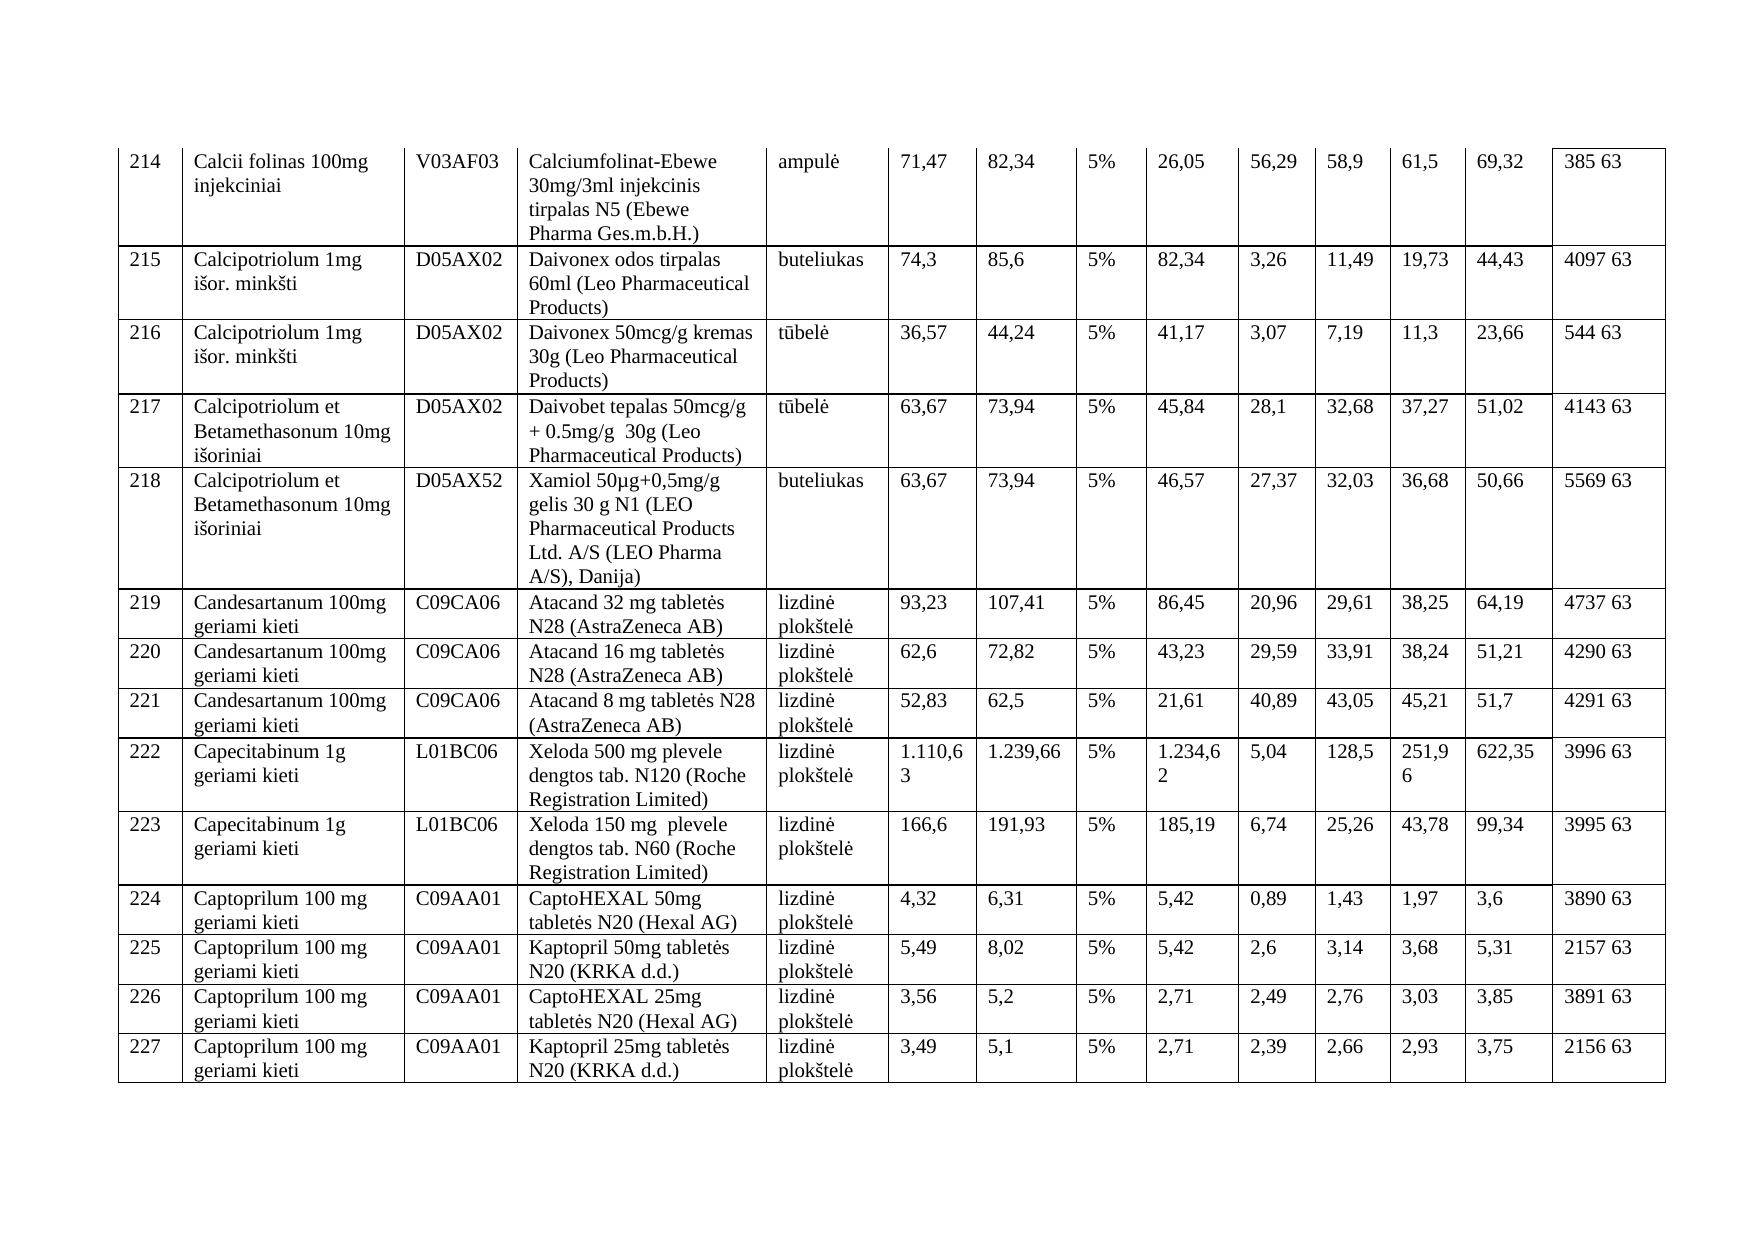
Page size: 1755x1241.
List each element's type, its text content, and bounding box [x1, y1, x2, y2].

table_cell Captoprilum 100 mg geriami kieti [183, 1034, 404, 1082]
table_cell Calcipotriolum et Betamethasonum 10mg išoriniai [183, 468, 404, 588]
table_cell 29,61 [1316, 590, 1390, 638]
table_cell 2,39 [1239, 1034, 1315, 1082]
table_cell 71,47 [889, 148, 976, 245]
table_cell 2157 63 [1553, 935, 1665, 983]
table_cell 5% [1077, 935, 1146, 983]
table_cell 5,31 [1466, 935, 1552, 983]
table_cell 50,66 [1466, 468, 1552, 588]
table_cell Calcipotriolum et Betamethasonum 10mg išoriniai [183, 395, 404, 467]
table_cell tūbelė [767, 320, 888, 392]
table_cell 2,49 [1239, 985, 1315, 1033]
table_cell 29,59 [1239, 639, 1315, 687]
table_cell Xeloda 500 mg plevele dengtos tab. N120 (Roche Registration Limited) [518, 739, 766, 811]
table_cell 219 [119, 590, 182, 638]
table_cell 73,94 [977, 468, 1076, 588]
table_cell 11,49 [1316, 247, 1390, 319]
table_cell 43,23 [1147, 639, 1238, 687]
table_cell lizdinė plokštelė [767, 1034, 888, 1082]
table_cell 5% [1077, 590, 1146, 638]
table_cell 38,24 [1391, 639, 1465, 687]
table_cell 5,2 [977, 985, 1076, 1033]
table_cell Xamiol 50µg+0,5mg/g gelis 30 g N1 (LEO Pharmaceutical Products Ltd. A/S (LEO Pharma A/S), Danija) [518, 468, 766, 588]
table_cell 5% [1077, 739, 1146, 811]
table_cell 5% [1077, 247, 1146, 319]
table_cell 63,67 [889, 395, 976, 467]
table_cell 56,29 [1239, 148, 1315, 245]
table_cell 5,49 [889, 935, 976, 983]
table_cell 45,21 [1391, 689, 1465, 737]
table_cell Daivonex 50mcg/g kremas 30g (Leo Pharmaceutical Products) [518, 320, 766, 392]
table_cell D05AX02 [405, 247, 517, 319]
table_cell Calcipotriolum 1mg išor. minkšti [183, 320, 404, 392]
table_cell lizdinė plokštelė [767, 639, 888, 687]
table_cell 4291 63 [1553, 689, 1665, 737]
table_cell 45,84 [1147, 395, 1238, 467]
table_cell tūbelė [767, 395, 888, 467]
table_cell 224 [119, 886, 182, 934]
table_cell Candesartanum 100mg geriami kieti [183, 639, 404, 687]
table_cell 5% [1077, 812, 1146, 884]
table_cell C09AA01 [405, 1034, 517, 1082]
table_cell lizdinė plokštelė [767, 935, 888, 983]
table_cell 191,93 [977, 812, 1076, 884]
table_cell L01BC06 [405, 739, 517, 811]
table_cell 3890 63 [1553, 885, 1665, 934]
table_cell Capecitabinum 1g geriami kieti [183, 739, 404, 811]
table_cell 62,6 [889, 639, 976, 687]
table_cell 622,35 [1466, 739, 1552, 811]
table_cell 3,26 [1239, 247, 1315, 319]
table_cell 4737 63 [1553, 589, 1665, 638]
table_cell 251,96 [1391, 739, 1465, 811]
table_cell 1,97 [1391, 886, 1465, 934]
table_cell D05AX52 [405, 468, 517, 588]
table_cell 215 [119, 247, 182, 319]
table_cell 220 [119, 639, 182, 687]
table_cell 61,5 [1391, 148, 1465, 245]
table_cell 218 [119, 468, 182, 588]
table_cell 20,96 [1239, 590, 1315, 638]
table_cell 2,71 [1147, 1034, 1238, 1082]
table_cell 222 [119, 739, 182, 811]
table_cell 5% [1077, 148, 1146, 245]
table_cell buteliukas [767, 468, 888, 588]
table_cell C09AA01 [405, 935, 517, 983]
table_cell 43,78 [1391, 812, 1465, 884]
table_cell 6,74 [1239, 812, 1315, 884]
table_cell 41,17 [1147, 320, 1238, 392]
table_cell 85,6 [977, 247, 1076, 319]
table_cell 1,43 [1316, 886, 1390, 934]
table_cell D05AX02 [405, 320, 517, 392]
table_cell Daivonex odos tirpalas 60ml (Leo Pharmaceutical Products) [518, 247, 766, 319]
table_cell 4143 63 [1553, 394, 1665, 467]
table_cell ampulė [767, 148, 888, 245]
table_cell 5% [1077, 395, 1146, 467]
table_cell 544 63 [1553, 320, 1665, 392]
table_cell CaptoHEXAL 25mg tabletės N20 (Hexal AG) [518, 985, 766, 1033]
table_cell 2156 63 [1553, 1034, 1665, 1082]
table_cell 5,04 [1239, 739, 1315, 811]
table_cell 3,85 [1466, 985, 1552, 1033]
table_cell 23,66 [1466, 320, 1552, 392]
table_cell 5% [1077, 689, 1146, 737]
table_cell 3,03 [1391, 985, 1465, 1033]
table_cell 221 [119, 689, 182, 737]
table_cell Atacand 8 mg tabletės N28 (AstraZeneca AB) [518, 689, 766, 737]
table_cell 3,75 [1466, 1034, 1552, 1082]
table_cell CaptoHEXAL 50mg tabletės N20 (Hexal AG) [518, 886, 766, 934]
table_cell 2,66 [1316, 1034, 1390, 1082]
table_cell 2,76 [1316, 985, 1390, 1033]
table_cell 5% [1077, 468, 1146, 588]
table_cell 3,6 [1466, 886, 1552, 934]
table_cell 185,19 [1147, 812, 1238, 884]
table_cell 32,03 [1316, 468, 1390, 588]
table_cell 51,02 [1466, 395, 1552, 467]
table_cell Calcii folinas 100mg injekciniai [183, 148, 404, 245]
table_cell 82,34 [977, 148, 1076, 245]
table_cell C09AA01 [405, 886, 517, 934]
table_cell 226 [119, 985, 182, 1033]
table_cell 28,1 [1239, 395, 1315, 467]
table_cell 3996 63 [1553, 738, 1665, 811]
table_cell 5% [1077, 886, 1146, 934]
table_cell lizdinė plokštelė [767, 985, 888, 1033]
table_cell 1.234,62 [1147, 739, 1238, 811]
table_cell C09CA06 [405, 689, 517, 737]
table_cell 26,05 [1147, 148, 1238, 245]
table_cell 64,19 [1466, 590, 1552, 638]
table_cell 43,05 [1316, 689, 1390, 737]
table_cell 217 [119, 395, 182, 467]
table_cell C09CA06 [405, 590, 517, 638]
table_cell 36,68 [1391, 468, 1465, 588]
table_cell 72,82 [977, 639, 1076, 687]
table_cell Captoprilum 100 mg geriami kieti [183, 985, 404, 1033]
table_cell 166,6 [889, 812, 976, 884]
table_cell 5569 63 [1553, 468, 1665, 588]
table_cell 37,27 [1391, 395, 1465, 467]
table_cell 25,26 [1316, 812, 1390, 884]
table_cell 2,93 [1391, 1034, 1465, 1082]
table_cell 128,5 [1316, 739, 1390, 811]
table_cell 5% [1077, 320, 1146, 392]
table_cell 69,32 [1466, 148, 1552, 245]
table_cell Captoprilum 100 mg geriami kieti [183, 935, 404, 983]
table_cell 33,91 [1316, 639, 1390, 687]
table_cell 86,45 [1147, 590, 1238, 638]
table_cell D05AX02 [405, 395, 517, 467]
table_cell 63,67 [889, 468, 976, 588]
table_cell Calciumfolinat-Ebewe 30mg/3ml injekcinis tirpalas N5 (Ebewe Pharma Ges.m.b.H.) [518, 148, 766, 245]
table_cell 3,68 [1391, 935, 1465, 983]
table_cell 51,21 [1466, 639, 1552, 687]
table_cell 32,68 [1316, 395, 1390, 467]
table_cell 0,89 [1239, 886, 1315, 934]
table_cell 216 [119, 320, 182, 392]
table_cell 58,9 [1316, 148, 1390, 245]
table_cell 1.239,66 [977, 739, 1076, 811]
table_cell 4097 63 [1553, 246, 1665, 319]
table_cell 3995 63 [1553, 812, 1665, 884]
table_cell 51,7 [1466, 689, 1552, 737]
table_cell 93,23 [889, 590, 976, 638]
table_cell 6,31 [977, 886, 1076, 934]
table_cell 62,5 [977, 689, 1076, 737]
table_cell Daivobet tepalas 50mcg/g + 0.5mg/g 30g (Leo Pharmaceutical Products) [518, 395, 766, 467]
table_cell 38,25 [1391, 590, 1465, 638]
table_cell 4290 63 [1553, 639, 1665, 687]
table_cell Atacand 16 mg tabletės N28 (AstraZeneca AB) [518, 639, 766, 687]
table_cell 74,3 [889, 247, 976, 319]
table_cell 5% [1077, 985, 1146, 1033]
table_cell 2,6 [1239, 935, 1315, 983]
table_cell Calcipotriolum 1mg išor. minkšti [183, 247, 404, 319]
table_cell 19,73 [1391, 247, 1465, 319]
table_cell 3,56 [889, 985, 976, 1033]
table_cell 107,41 [977, 590, 1076, 638]
table_cell Candesartanum 100mg geriami kieti [183, 590, 404, 638]
table_cell 44,24 [977, 320, 1076, 392]
table_cell 3,07 [1239, 320, 1315, 392]
table_cell 5% [1077, 1034, 1146, 1082]
table_cell 8,02 [977, 935, 1076, 983]
table_cell 82,34 [1147, 247, 1238, 319]
table_cell 3,14 [1316, 935, 1390, 983]
table_cell Atacand 32 mg tabletės N28 (AstraZeneca AB) [518, 590, 766, 638]
table_cell 21,61 [1147, 689, 1238, 737]
table_cell 4,32 [889, 886, 976, 934]
table_cell V03AF03 [405, 148, 517, 245]
table_cell 7,19 [1316, 320, 1390, 392]
table_cell 3891 63 [1553, 985, 1665, 1033]
table_cell lizdinė plokštelė [767, 886, 888, 934]
table_cell 5,42 [1147, 886, 1238, 934]
table_cell Xeloda 150 mg plevele dengtos tab. N60 (Roche Registration Limited) [518, 812, 766, 884]
table_cell 73,94 [977, 395, 1076, 467]
table_cell C09CA06 [405, 639, 517, 687]
table_cell 5% [1077, 639, 1146, 687]
table_cell 385 63 [1553, 149, 1665, 245]
table_cell C09AA01 [405, 985, 517, 1033]
table_cell 223 [119, 812, 182, 884]
table_cell 2,71 [1147, 985, 1238, 1033]
table_cell 52,83 [889, 689, 976, 737]
table_cell 227 [119, 1034, 182, 1082]
table_cell Kaptopril 50mg tabletės N20 (KRKA d.d.) [518, 935, 766, 983]
table_cell 99,34 [1466, 812, 1552, 884]
table_cell 1.110,63 [889, 739, 976, 811]
table_cell buteliukas [767, 247, 888, 319]
table_cell 5,42 [1147, 935, 1238, 983]
table_cell 36,57 [889, 320, 976, 392]
table_cell L01BC06 [405, 812, 517, 884]
table_cell Candesartanum 100mg geriami kieti [183, 689, 404, 737]
table_cell Captoprilum 100 mg geriami kieti [183, 886, 404, 934]
table_cell 27,37 [1239, 468, 1315, 588]
table_cell 44,43 [1466, 247, 1552, 319]
table_cell 3,49 [889, 1034, 976, 1082]
table_cell 214 [119, 148, 182, 245]
table_cell 5,1 [977, 1034, 1076, 1082]
table_cell lizdinė plokštelė [767, 590, 888, 638]
table_cell 11,3 [1391, 320, 1465, 392]
table_cell Capecitabinum 1g geriami kieti [183, 812, 404, 884]
table_cell lizdinė plokštelė [767, 812, 888, 884]
table_cell lizdinė plokštelė [767, 689, 888, 737]
table_cell 40,89 [1239, 689, 1315, 737]
table_cell 225 [119, 935, 182, 983]
table_cell 46,57 [1147, 468, 1238, 588]
table_cell Kaptopril 25mg tabletės N20 (KRKA d.d.) [518, 1034, 766, 1082]
table_cell lizdinė plokštelė [767, 739, 888, 811]
